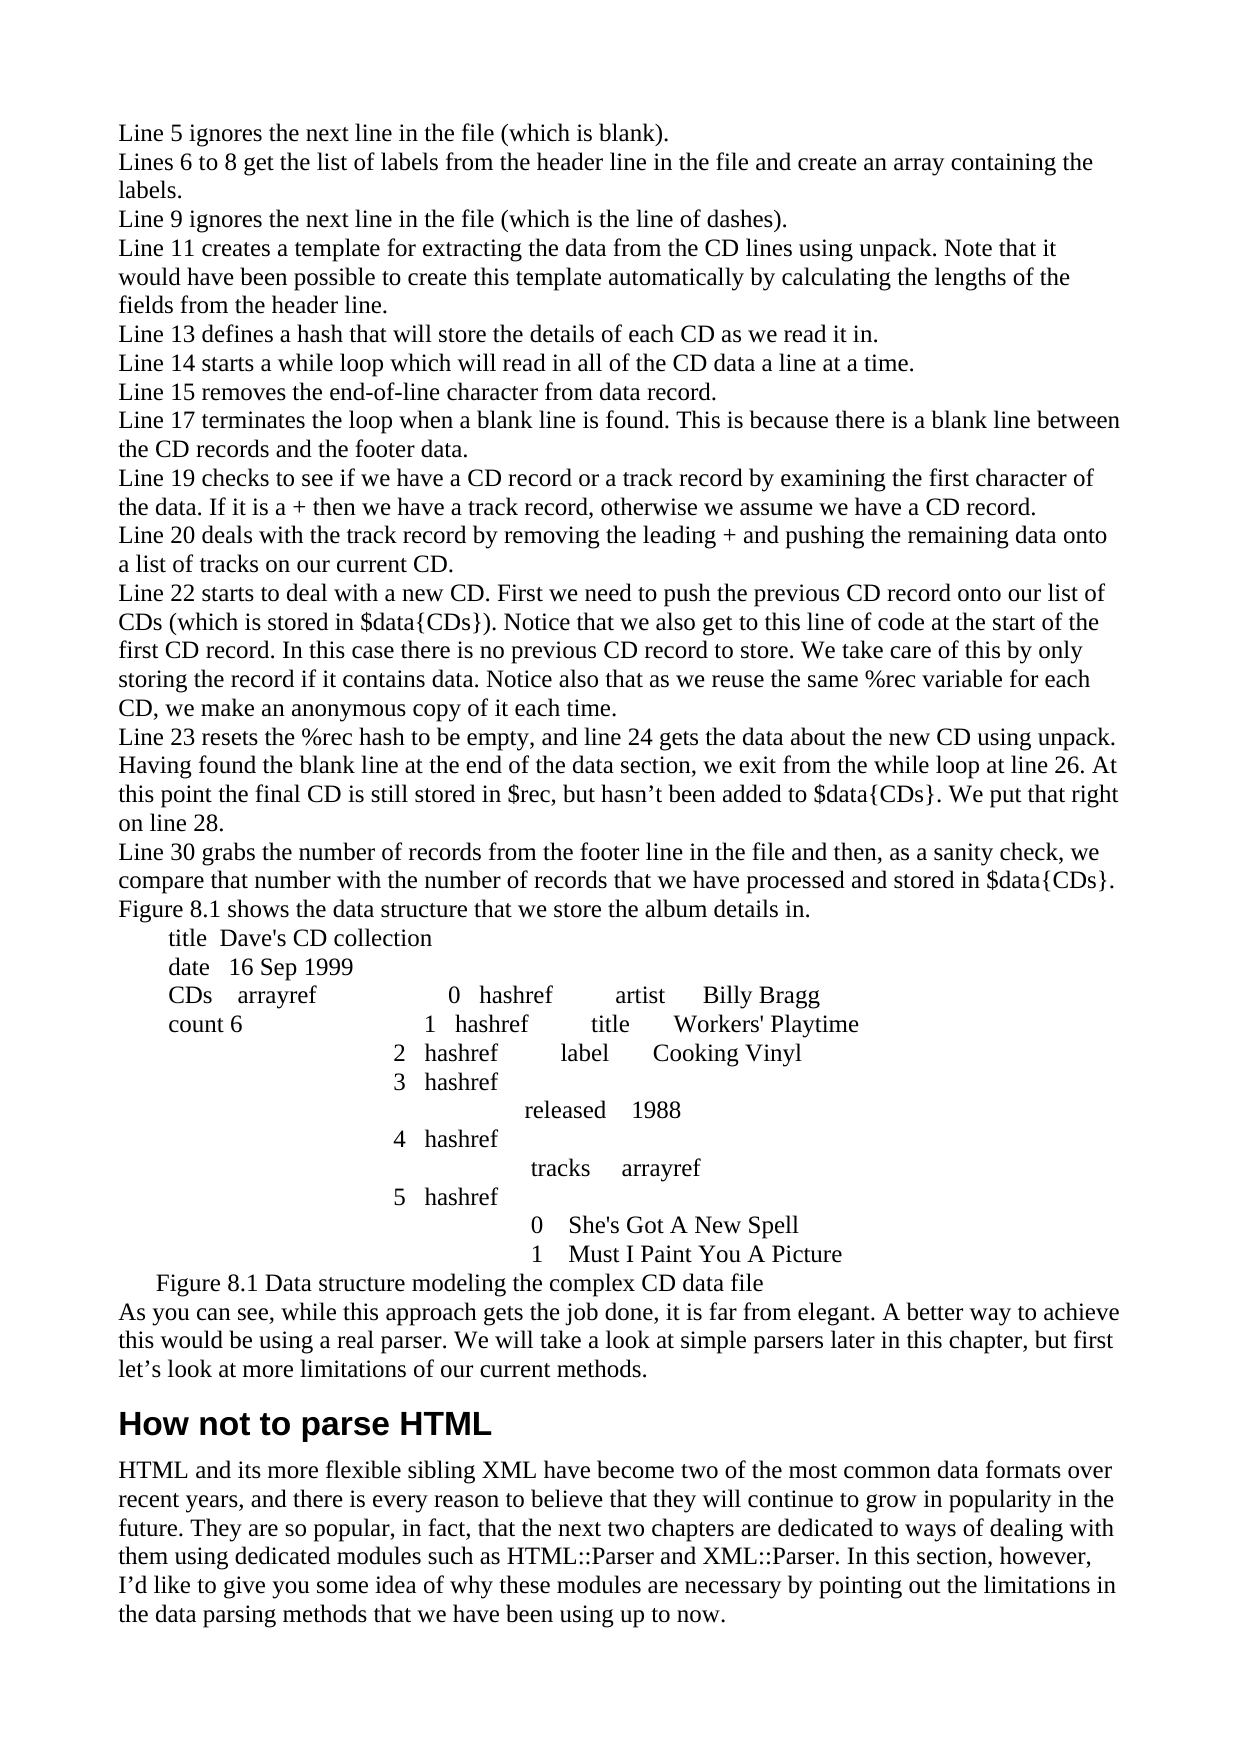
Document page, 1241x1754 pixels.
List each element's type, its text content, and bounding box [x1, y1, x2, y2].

text Line 20 deals with the track record by removing the leading + and pushing the remaining data onto a list of tracks on our current CD. [118, 521, 1122, 578]
text 3 hashref [118, 1067, 1122, 1096]
text Figure 8.1 Data structure modeling the complex CD data file [118, 1268, 1122, 1297]
text Line 30 grabs the number of records from the footer line in the file and then, as a sanity check, we compare that number with the number of records that we have processed and stored in $data{CDs}. [118, 837, 1122, 894]
text HTML and its more flexible sibling XML have become two of the most common data formats over recent years, and there is every reason to believe that they will continue to grow in popularity in the future. They are so popular, in fact, that the next two chapters are dedicated to ways of dealing with them using dedicated modules such as HTML::Parser and XML::Parser. In this section, however, I’d like to give you some idea of why these modules are necessary by pointing out the limitations in the data parsing methods that we have been using up to now. [118, 1455, 1122, 1628]
text tracks arrayref [118, 1153, 1122, 1182]
text title Dave's CD collection [118, 923, 1122, 952]
text Line 14 starts a while loop which will read in all of the CD data a line at a time. [118, 348, 1122, 377]
text Line 5 ignores the next line in the file (which is blank). [118, 118, 1122, 147]
text Lines 6 to 8 get the list of labels from the header line in the file and create an array containing the labels. [118, 147, 1122, 204]
text date 16 Sep 1999 [118, 952, 1122, 981]
text Line 13 defines a hash that will store the details of each CD as we read it in. [118, 319, 1122, 348]
text CDs arrayref 0 hashref artist Billy Bragg [118, 981, 1122, 1009]
text As you can see, while this approach gets the job done, it is far from elegant. A better way to achieve this would be using a real parser. We will take a look at simple parsers later in this chapter, but first let’s look at more limitations of our current methods. [118, 1297, 1122, 1383]
text 0 She's Got A New Spell [118, 1211, 1122, 1239]
text Line 23 resets the %rec hash to be empty, and line 24 gets the data about the new CD using unpack. [118, 722, 1122, 751]
text 2 hashref label Cooking Vinyl [118, 1038, 1122, 1067]
text Line 19 checks to see if we have a CD record or a track record by examining the first character of the data. If it is a + then we have a track record, otherwise we assume we have a CD record. [118, 463, 1122, 521]
subtitle How not to parse HTML [118, 1404, 1122, 1443]
text Line 11 creates a template for extracting the data from the CD lines using unpack. Note that it would have been possible to create this template automatically by calculating the lengths of the fields from the header line. [118, 233, 1122, 319]
text 4 hashref [118, 1124, 1122, 1153]
text Figure 8.1 shows the data structure that we store the album details in. [118, 894, 1122, 923]
text Line 17 terminates the loop when a blank line is found. This is because there is a blank line between the CD records and the footer data. [118, 406, 1122, 463]
text Line 9 ignores the next line in the file (which is the line of dashes). [118, 204, 1122, 233]
text released 1988 [118, 1096, 1122, 1124]
text 5 hashref [118, 1182, 1122, 1211]
text count 6 1 hashref title Workers' Playtime [118, 1009, 1122, 1038]
text Line 22 starts to deal with a new CD. First we need to push the previous CD record onto our list of CDs (which is stored in $data{CDs}). Notice that we also get to this line of code at the start of the first CD record. In this case there is no previous CD record to store. We take care of this by only storing the record if it contains data. Notice also that as we reuse the same %rec variable for each CD, we make an anonymous copy of it each time. [118, 578, 1122, 722]
text 1 Must I Paint You A Picture [118, 1239, 1122, 1268]
text Having found the blank line at the end of the data section, we exit from the while loop at line 26. At this point the final CD is still stored in $rec, but hasn’t been added to $data{CDs}. We put that right on line 28. [118, 751, 1122, 837]
text Line 15 removes the end-of-line character from data record. [118, 377, 1122, 406]
